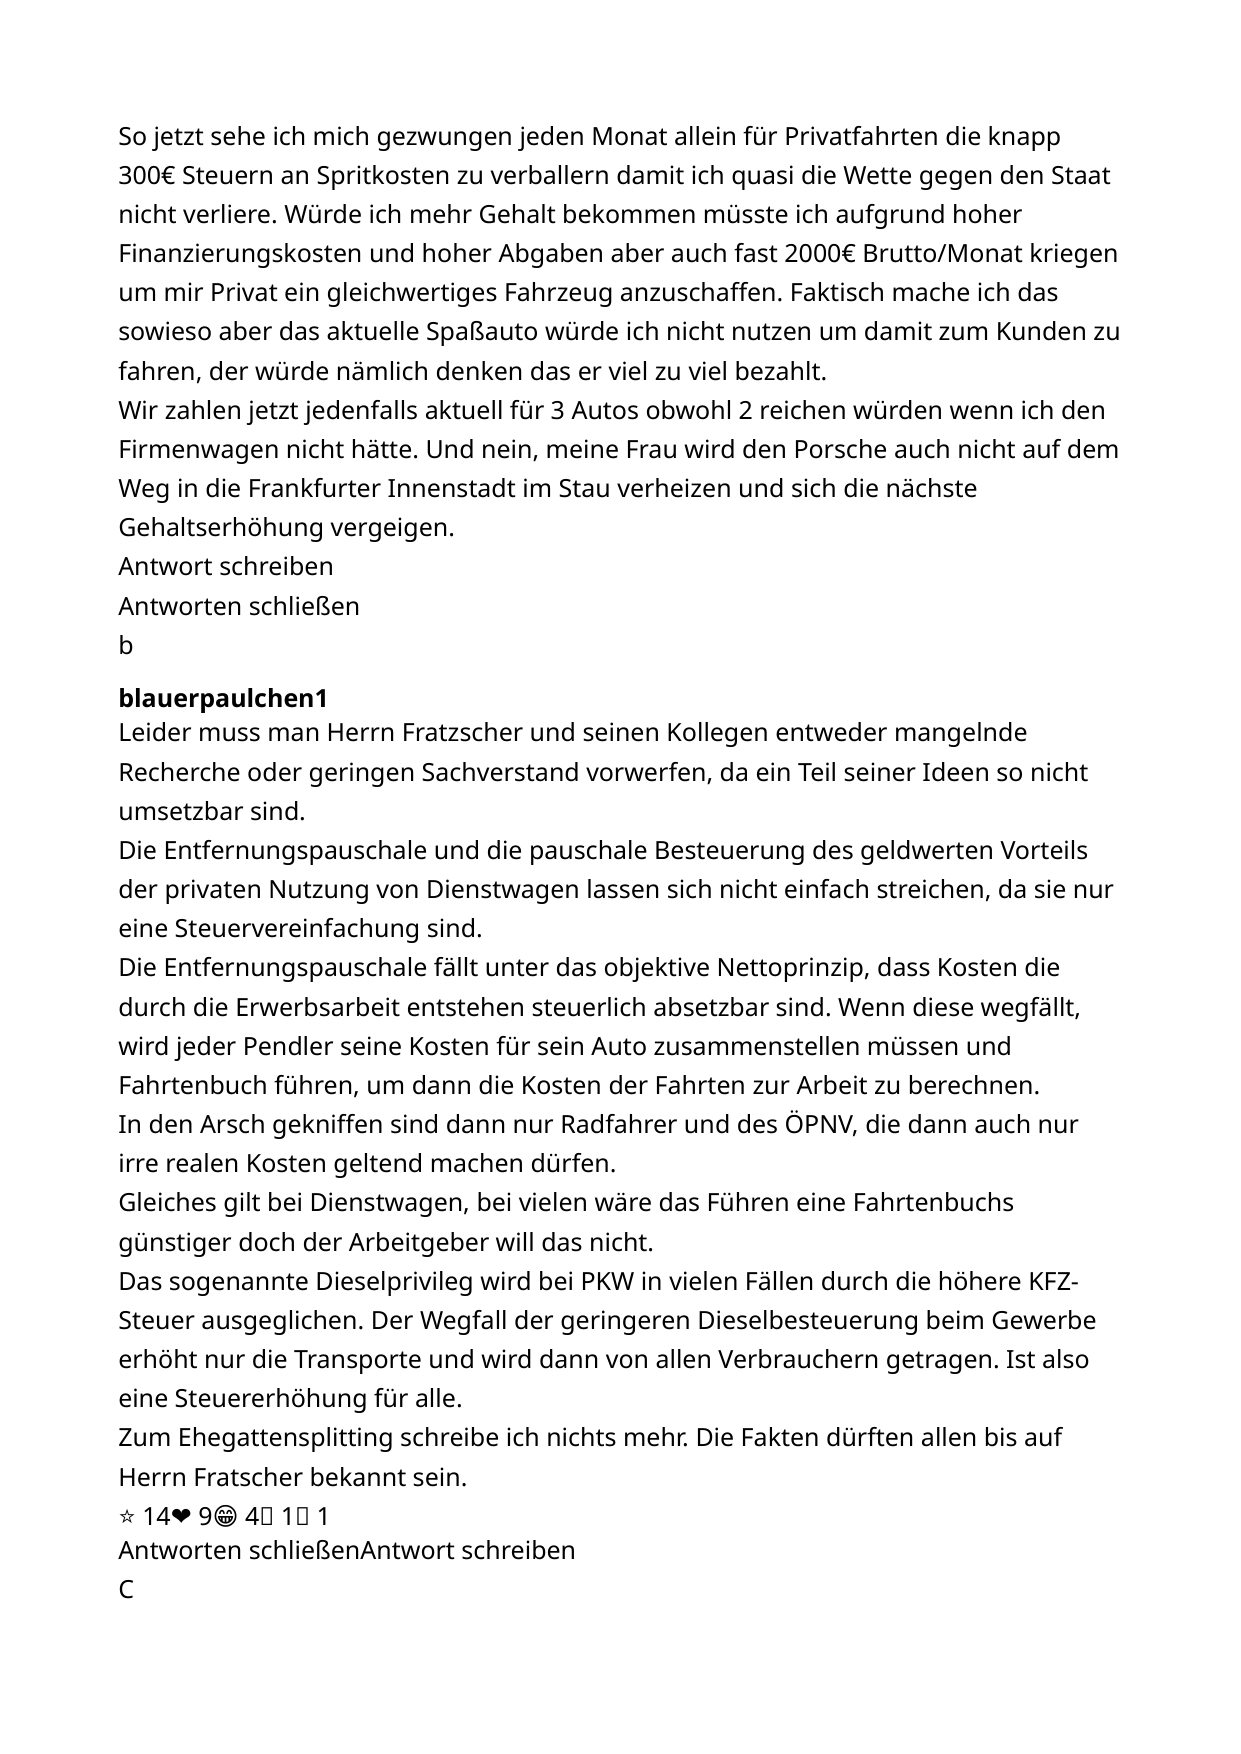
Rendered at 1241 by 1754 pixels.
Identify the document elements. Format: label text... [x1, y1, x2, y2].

text Antwort schreiben [118, 549, 1122, 583]
text Wir zahlen jetzt jedenfalls aktuell für 3 Autos obwohl 2 reichen würden wenn ich den Firmenwagen nicht hätte. Und nein, meine Frau wird den Porsche auch nicht auf dem Weg in die Frankfurter Innenstadt im Stau verheizen und sich die nächste Gehaltserhöhung vergeigen. [118, 392, 1122, 544]
text C [118, 1572, 1122, 1606]
text b [118, 627, 1122, 661]
text ⭐️ 14❤️ 9😁 4🙁 1🤨 1 [118, 1498, 1122, 1532]
text Antworten schließenAntwort schreiben [118, 1532, 1122, 1567]
text So jetzt sehe ich mich gezwungen jeden Monat allein für Privatfahrten die knapp 300€ Steuern an Spritkosten zu verballern damit ich quasi die Wette gegen den Staat nicht verliere. Würde ich mehr Gehalt bekommen müsste ich aufgrund hoher Finanzierungskosten und hoher Abgaben aber auch fast 2000€ Brutto/Monat kriegen um mir Privat ein gleichwertiges Fahrzeug anzuschaffen. Faktisch mache ich das sowieso aber das aktuelle Spaßauto würde ich nicht nutzen um damit zum Kunden zu fahren, der würde nämlich denken das er viel zu viel bezahlt. [118, 118, 1122, 387]
text Leider muss man Herrn Fratzscher und seinen Kollegen entweder mangelnde Recherche oder geringen Sachverstand vorwerfen, da ein Teil seiner Ideen so nicht umsetzbar sind. Die Entfernungspauschale und die pauschale Besteuerung des geldwerten Vorteils der privaten Nutzung von Dienstwagen lassen sich nicht einfach streichen, da sie nur eine Steuervereinfachung sind. Die Entfernungspauschale fällt unter das objektive Nettoprinzip, dass Kosten die durch die Erwerbsarbeit entstehen steuerlich absetzbar sind. Wenn diese wegfällt, wird jeder Pendler seine Kosten für sein Auto zusammenstellen müssen und Fahrtenbuch führen, um dann die Kosten der Fahrten zur Arbeit zu berechnen. In den Arsch gekniffen sind dann nur Radfahrer und des ÖPNV, die dann auch nur irre realen Kosten geltend machen dürfen. Gleiches gilt bei Dienstwagen, bei vielen wäre das Führen eine Fahrtenbuchs günstiger doch der Arbeitgeber will das nicht. Das sogenannte Dieselprivileg wird bei PKW in vielen Fällen durch die höhere KFZ-Steuer ausgeglichen. Der Wegfall der geringeren Dieselbesteuerung beim Gewerbe erhöht nur die Transporte und wird dann von allen Verbrauchern getragen. Ist also eine Steuererhöhung für alle. Zum Ehegattensplitting schreibe ich nichts mehr. Die Fakten dürften allen bis auf Herrn Fratscher bekannt sein. [118, 715, 1122, 1493]
text Antworten schließen [118, 588, 1122, 622]
subtitle blauerpaulchen1 [118, 681, 1122, 715]
